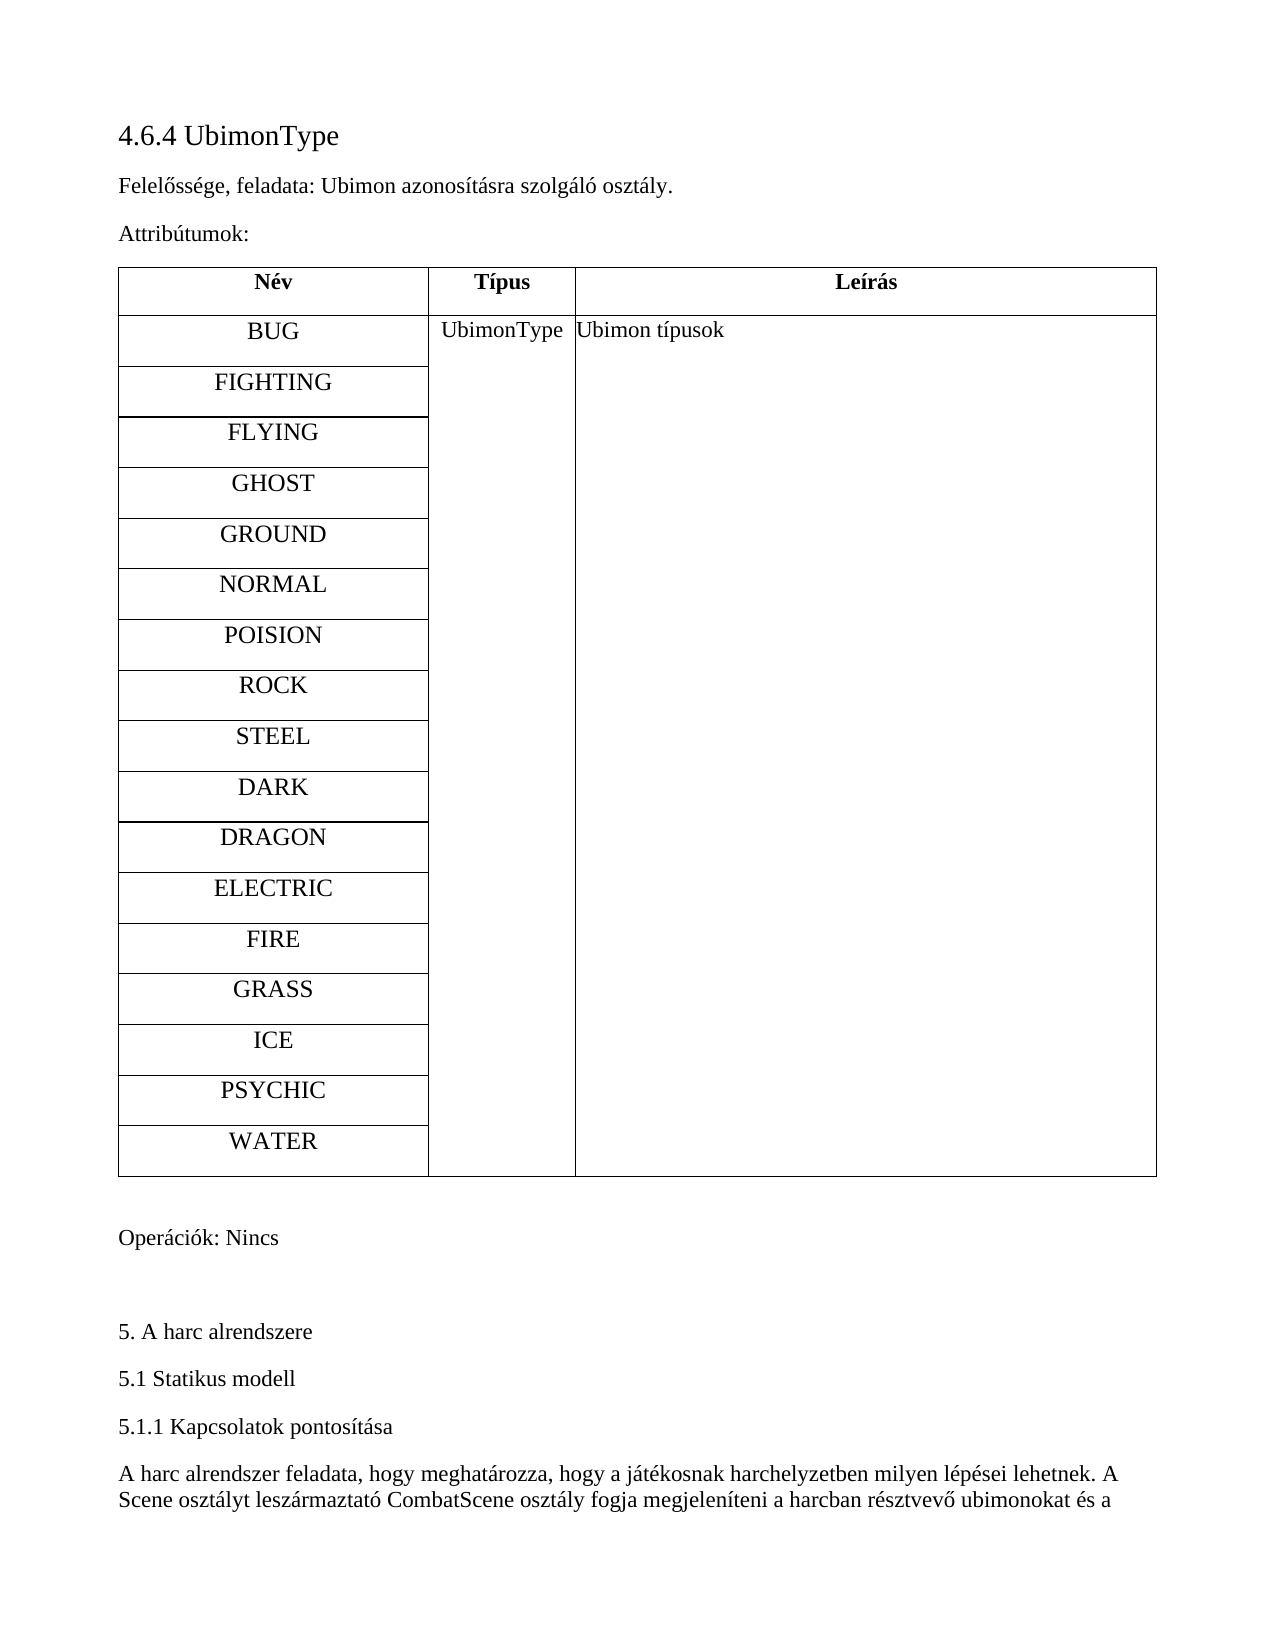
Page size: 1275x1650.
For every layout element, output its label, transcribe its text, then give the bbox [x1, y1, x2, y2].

table_cell DARK [119, 772, 428, 821]
text 5.1 Statikus modell [118, 1366, 1157, 1392]
table_cell GHOST [119, 468, 428, 518]
table_cell STEEL [119, 721, 428, 771]
text Operációk: Nincs [118, 1224, 1157, 1250]
table_cell GRASS [119, 974, 428, 1024]
table_cell POISION [119, 620, 428, 669]
table_cell NORMAL [119, 569, 428, 619]
text 4.6.4 UbimonType [118, 118, 1157, 152]
text Felelőssége, feladata: Ubimon azonosításra szolgáló osztály. [118, 172, 1157, 199]
table_cell WATER [119, 1126, 428, 1176]
text Attribútumok: [118, 220, 1157, 246]
table_cell PSYCHIC [119, 1076, 428, 1125]
text 5. A harc alrendszere [118, 1318, 1157, 1345]
table_header Típus [429, 268, 575, 315]
table_cell FIGHTING [119, 367, 428, 416]
table_cell BUG [119, 316, 428, 366]
table_cell UbimonType [429, 316, 575, 1176]
text A harc alrendszer feladata, hogy meghatározza, hogy a játékosnak harchelyzetben milyen lépései lehetnek. A Scene osztályt leszármaztató CombatScene osztály fogja megjeleníteni a harcban résztvevő ubimonokat és a [118, 1460, 1157, 1513]
table_header Név [119, 268, 428, 315]
table_cell FIRE [119, 924, 428, 973]
table_cell FLYING [119, 418, 428, 467]
table_cell ELECTRIC [119, 873, 428, 923]
table_header Leírás [576, 268, 1156, 315]
table_cell ROCK [119, 671, 428, 720]
table_cell DRAGON [119, 823, 428, 872]
table_cell GROUND [119, 519, 428, 568]
table_cell Ubimon típusok [576, 316, 1156, 1176]
text 5.1.1 Kapcsolatok pontosítása [118, 1413, 1157, 1439]
table_cell ICE [119, 1025, 428, 1074]
